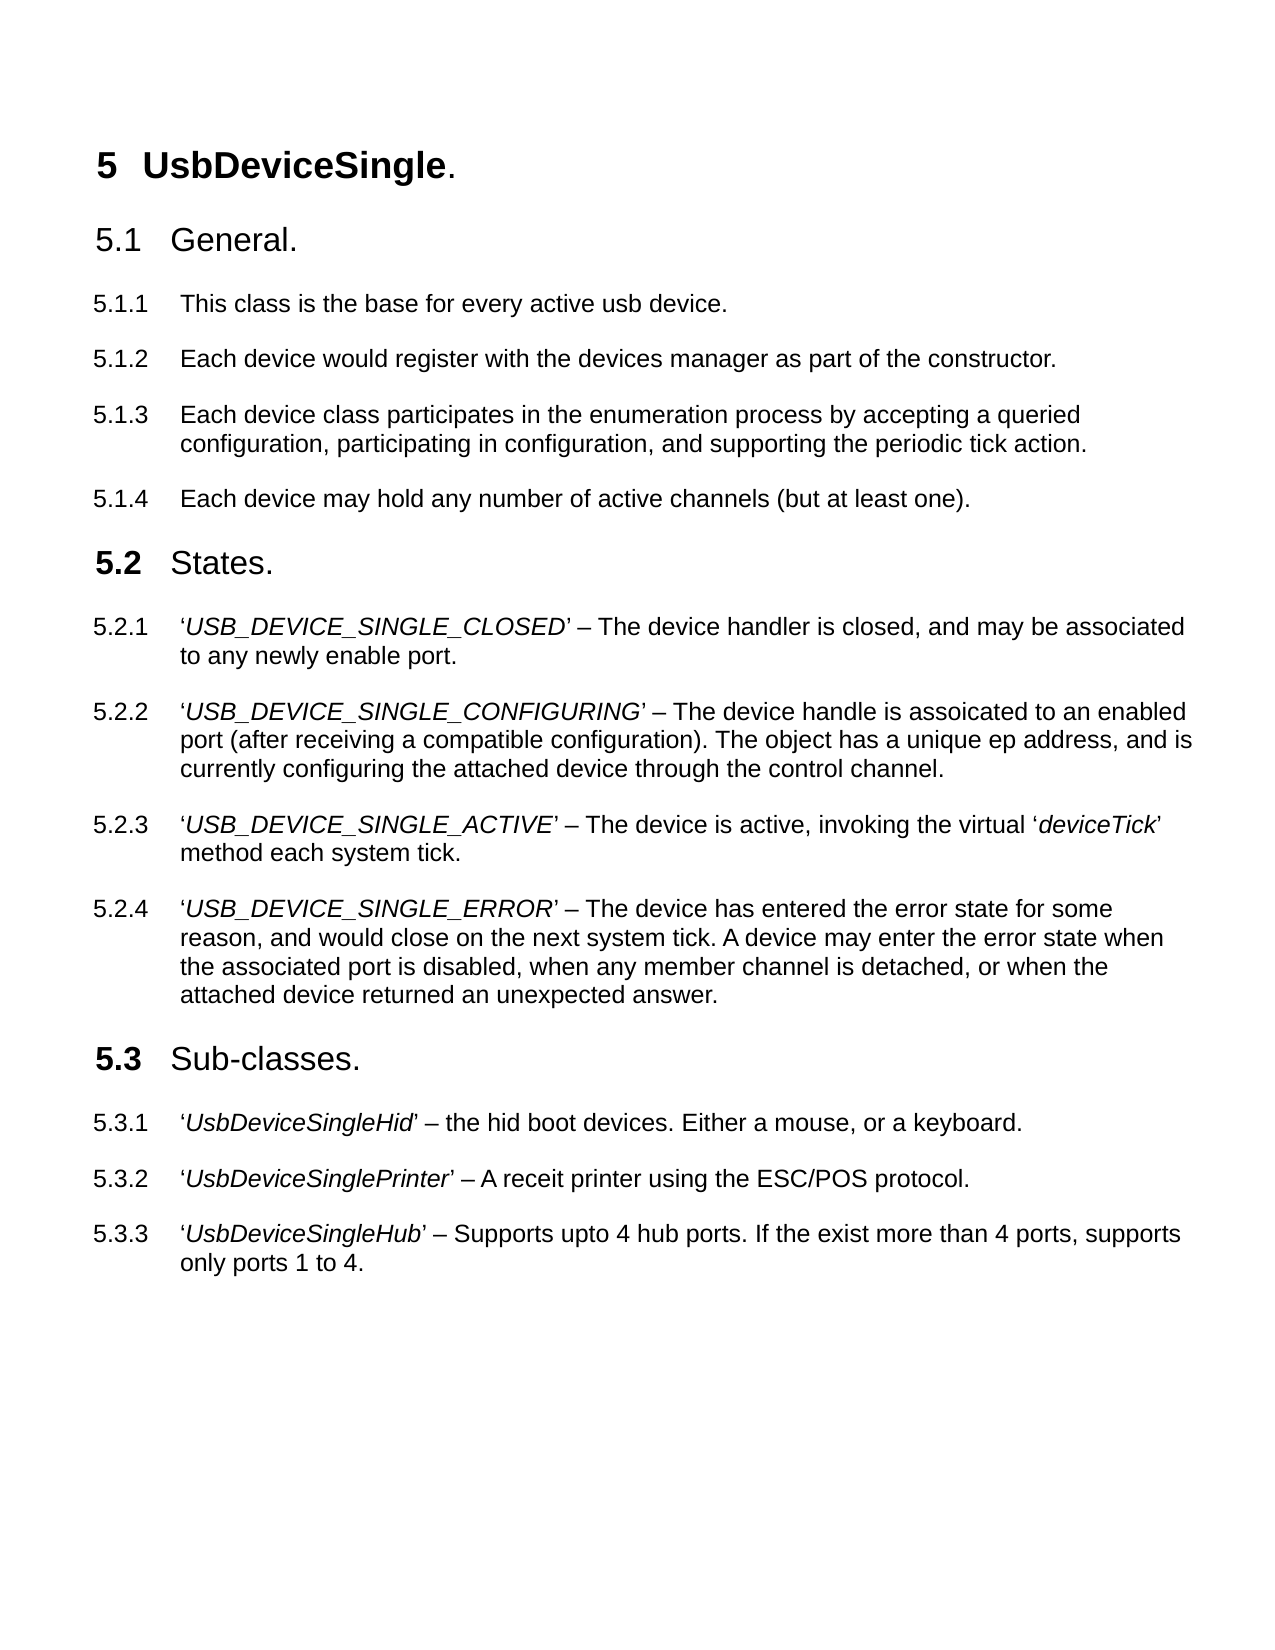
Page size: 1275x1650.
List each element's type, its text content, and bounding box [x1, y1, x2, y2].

subtitle ‘USB_DEVICE_SINGLE_CONFIGURING’ – The device handle is assoicated to an enabled port (after receiving a compatible configuration). The object has a unique ep address, and is currently configuring the attached device through the control channel. [86, 696, 1202, 783]
subtitle ‘USB_DEVICE_SINGLE_ERROR’ – The device has entered the error state for some reason, and would close on the next system tick. A device may enter the error state when the associated port is disabled, when any member channel is detached, or when the attached device returned an unexpected answer. [86, 894, 1202, 1009]
subtitle General. [86, 219, 1202, 258]
subtitle ‘UsbDeviceSinglePrinter’ – A receit printer using the ESC/POS protocol. [86, 1164, 1202, 1192]
subtitle ‘USB_DEVICE_SINGLE_ACTIVE’ – The device is active, invoking the virtual ‘deviceTick’ method each system tick. [86, 810, 1202, 867]
subtitle This class is the base for every active usb device. [86, 288, 1202, 317]
subtitle States. [86, 543, 1202, 581]
subtitle ‘USB_DEVICE_SINGLE_CLOSED’ – The device handler is closed, and may be associated to any newly enable port. [86, 612, 1202, 669]
subtitle Sub-classes. [86, 1039, 1202, 1077]
subtitle ‘UsbDeviceSingleHub’ – Supports upto 4 hub ports. If the exist more than 4 ports, supports only ports 1 to 4. [86, 1219, 1202, 1277]
subtitle Each device class participates in the enumeration process by accepting a queried configuration, participating in configuration, and supporting the periodic tick action. [86, 400, 1202, 457]
subtitle UsbDeviceSingle. [86, 143, 1202, 186]
subtitle ‘UsbDeviceSingleHid’ – the hid boot devices. Either a mouse, or a keyboard. [86, 1108, 1202, 1137]
subtitle Each device may hold any number of active channels (but at least one). [86, 484, 1202, 513]
subtitle Each device would register with the devices manager as part of the constructor. [86, 344, 1202, 373]
